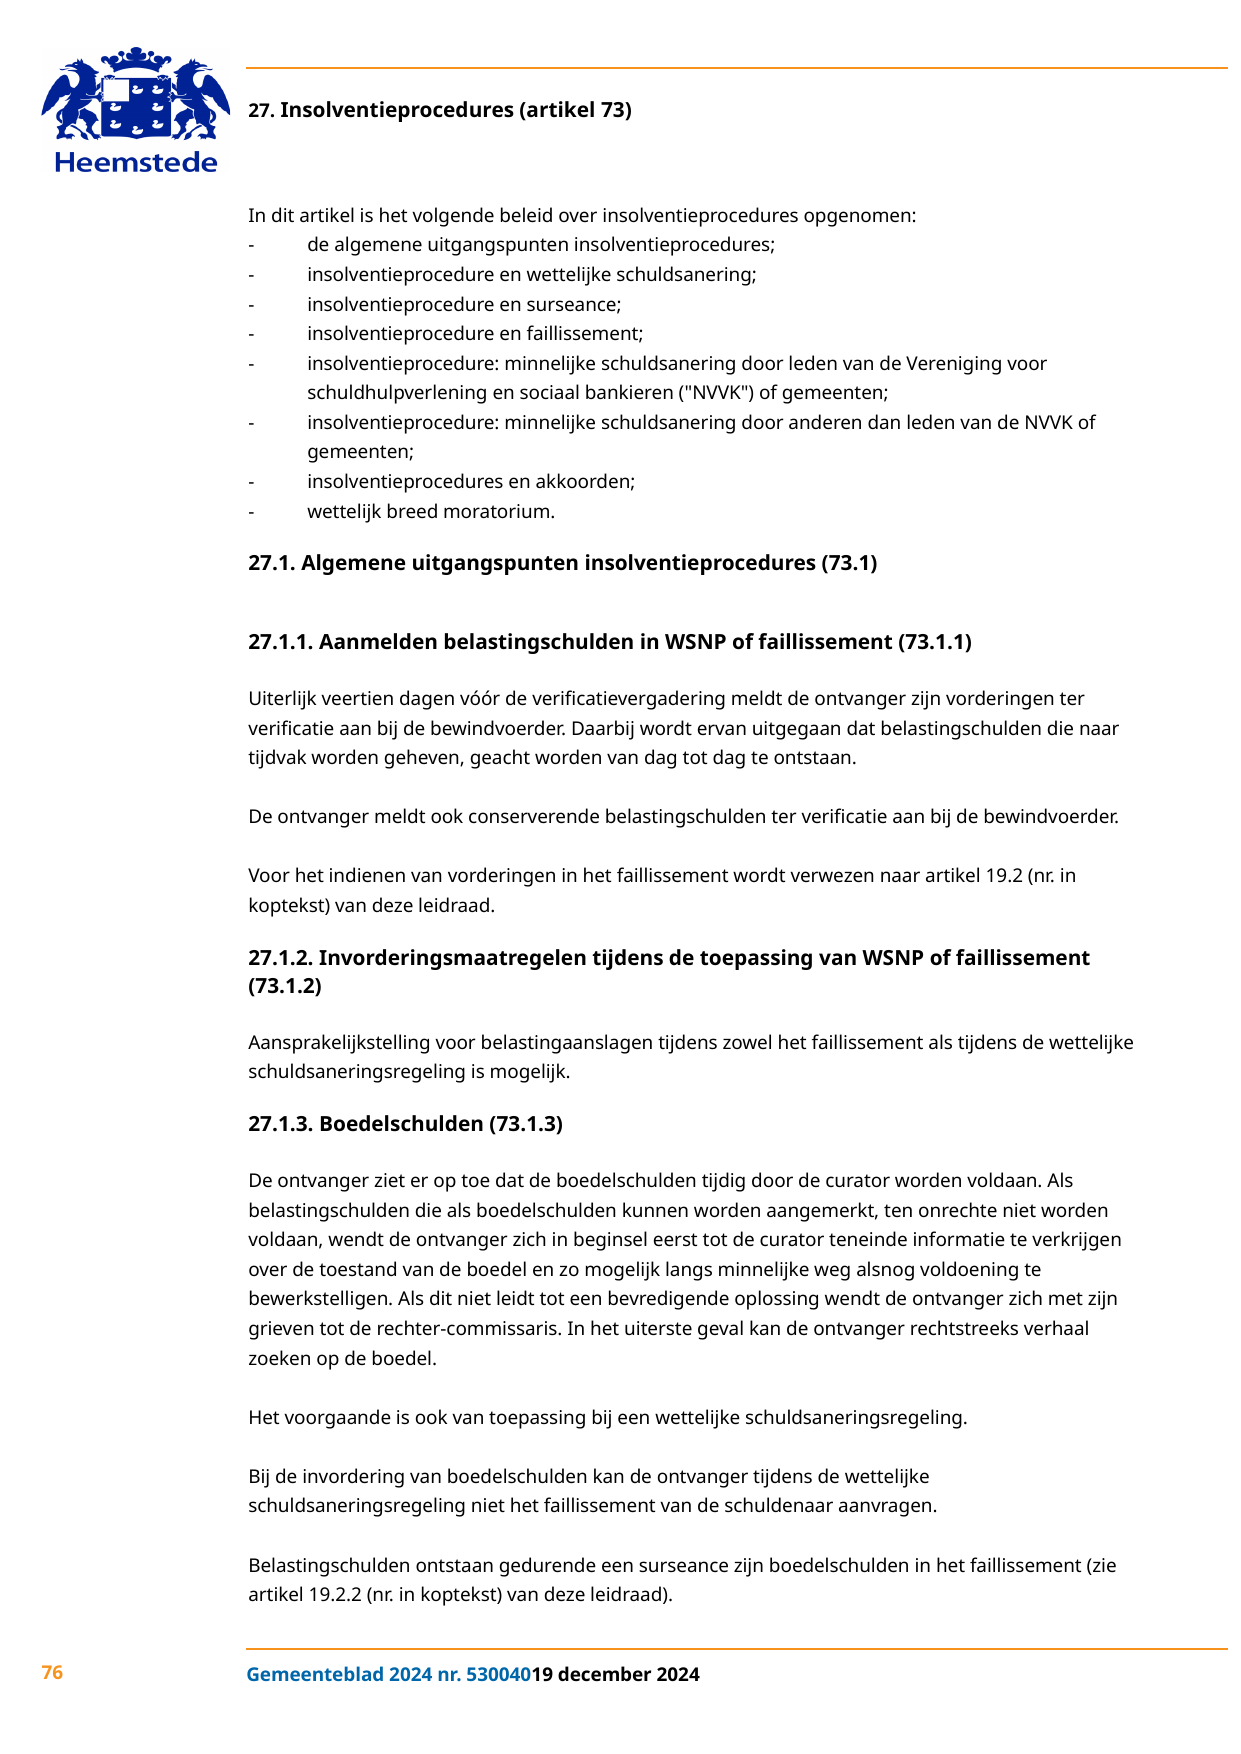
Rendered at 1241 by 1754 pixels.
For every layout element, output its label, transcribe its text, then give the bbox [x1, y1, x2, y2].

text Het voorgaande is ook van toepassing bij een wettelijke schuldsaneringsregeling. [248, 1404, 1152, 1429]
list insolventieprocedure: minnelijke schuldsanering door anderen dan leden van de NVVK of gemeenten; [248, 409, 1152, 464]
text Aansprakelijkstelling voor belastingaanslagen tijdens zowel het faillissement als tijdens de wettelijke schuldsaneringsregeling is mogelijk. [248, 1029, 1152, 1084]
list wettelijk breed moratorium. [248, 498, 1152, 524]
text Bij de invordering van boedelschulden kan de ontvanger tijdens de wettelijke schuldsaneringsregeling niet het faillissement van de schuldenaar aanvragen. [248, 1463, 1152, 1518]
text Voor het indienen van vorderingen in het faillissement wordt verwezen naar artikel 19.2 (nr. in koptekst) van deze leidraad. [248, 863, 1152, 918]
text 27.1.2. Invorderingsmaatregelen tijdens de toepassing van WSNP of faillissement (73.1.2) [248, 943, 1152, 999]
text 27. Insolventieprocedures (artikel 73) [248, 95, 1152, 123]
text 27.1. Algemene uitgangspunten insolventieprocedures (73.1) [248, 548, 1152, 577]
list de algemene uitgangspunten insolventieprocedures; [248, 232, 1152, 257]
picture [41, 47, 231, 172]
text De ontvanger meldt ook conserverende belastingschulden ter verificatie aan bij de bewindvoerder. [248, 803, 1152, 829]
list insolventieprocedures en akkoorden; [248, 468, 1152, 494]
text Belastingschulden ontstaan gedurende een surseance zijn boedelschulden in het faillissement (zie artikel 19.2.2 (nr. in koptekst) van deze leidraad). [248, 1552, 1152, 1607]
text De ontvanger ziet er op toe dat de boedelschulden tijdig door de curator worden voldaan. Als belastingschulden die als boedelschulden kunnen worden aangemerkt, ten onrechte niet worden voldaan, wendt de ontvanger zich in beginsel eerst tot de curator teneinde informatie te verkrijgen over de toestand van de boedel en zo mogelijk langs minnelijke weg alsnog voldoening te bewerkstelligen. Als dit niet leidt tot een bevredigende oplossing wendt de ontvanger zich met zijn grieven tot de rechter-commissaris. In het uiterste geval kan de ontvanger rechtstreeks verhaal zoeken op de boedel. [248, 1167, 1152, 1370]
list insolventieprocedure en surseance; [248, 291, 1152, 317]
text Uiterlijk veertien dagen vóór de verificatievergadering meldt de ontvanger zijn vorderingen ter verificatie aan bij de bewindvoerder. Daarbij wordt ervan uitgegaan dat belastingschulden die naar tijdvak worden geheven, geacht worden van dag tot dag te ontstaan. [248, 685, 1152, 770]
text 27.1.1. Aanmelden belastingschulden in WSNP of faillissement (73.1.1) [248, 627, 1152, 656]
list insolventieprocedure en wettelijke schuldsanering; [248, 261, 1152, 287]
list insolventieprocedure: minnelijke schuldsanering door leden van de Vereniging voor schuldhulpverlening en sociaal bankieren ("NVVK") of gemeenten; [248, 350, 1152, 405]
text In dit artikel is het volgende beleid over insolventieprocedures opgenomen: [248, 202, 1152, 228]
text 27.1.3. Boedelschulden (73.1.3) [248, 1109, 1152, 1138]
list insolventieprocedure en faillissement; [248, 320, 1152, 346]
